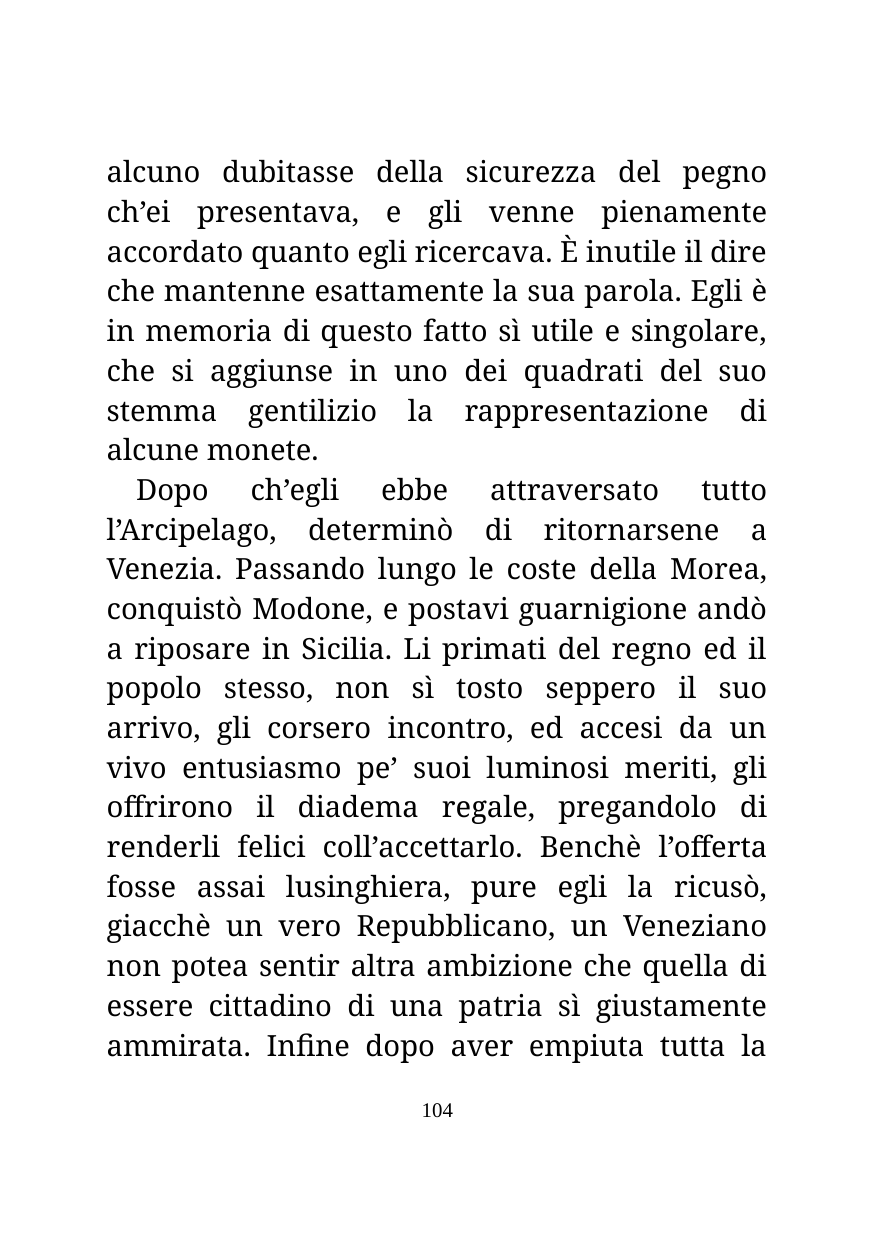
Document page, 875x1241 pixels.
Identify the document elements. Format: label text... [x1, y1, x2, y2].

text Dopo ch’egli ebbe attraversato tutto l’Arcipelago, determinò di ritornarsene a Venezia. Passando lungo le coste della Morea, conquistò Modone, e postavi guarnigione andò a riposare in Sicilia. Li primati del regno ed il popolo stesso, non sì tosto seppero il suo arrivo, gli corsero incontro, ed accesi da un vivo entusiasmo pe’ suoi luminosi meriti, gli offrirono il diadema regale, pregandolo di renderli felici coll’accettarlo. Benchè l’offerta fosse assai lusinghiera, pure egli la ricusò, giacchè un vero Repubblicano, un Veneziano non potea sentir altra ambizione che quella di essere cittadino di una patria sì giustamente ammirata. Infine dopo aver empiuta tutta la [106, 469, 768, 1064]
text alcuno dubitasse della sicurezza del pegno ch’ei presentava, e gli venne pienamente accordato quanto egli ricercava. È inutile il dire che mantenne esattamente la sua parola. Egli è in memoria di questo fatto sì utile e singolare, che si aggiunse in uno dei quadrati del suo stemma gentilizio la rappresentazione di alcune monete. [106, 152, 768, 469]
